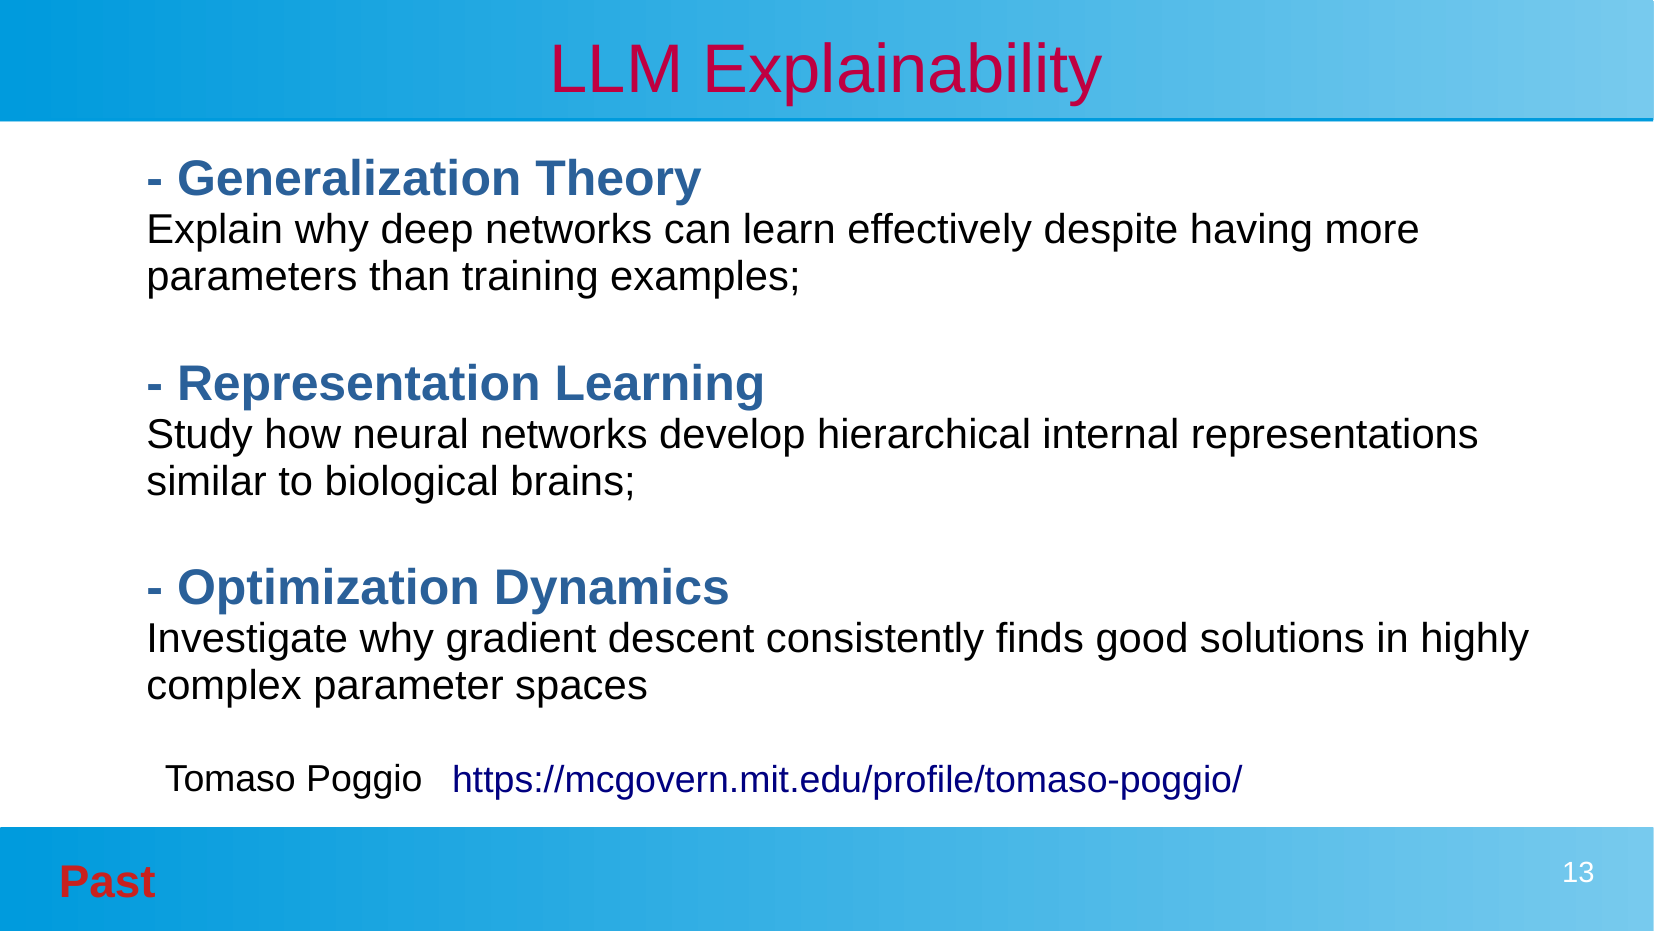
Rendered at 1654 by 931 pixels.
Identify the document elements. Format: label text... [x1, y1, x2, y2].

title LLM Explainability [59, 29, 1595, 108]
text_box Tomaso Poggio [150, 750, 438, 807]
text_box https://mcgovern.mit.edu/profile/tomaso-poggio/ [438, 751, 1314, 807]
title - Generalization Theory Explain why deep networks can learn effectively despite having more parameters than training examples; - Representation Learning Study how neural networks develop hierarchical internal representations similar to biological brains; - Optimization Dynamics Investigate why gradient descent consistently finds good solutions in highly complex parameter spaces [146, 127, 1534, 732]
